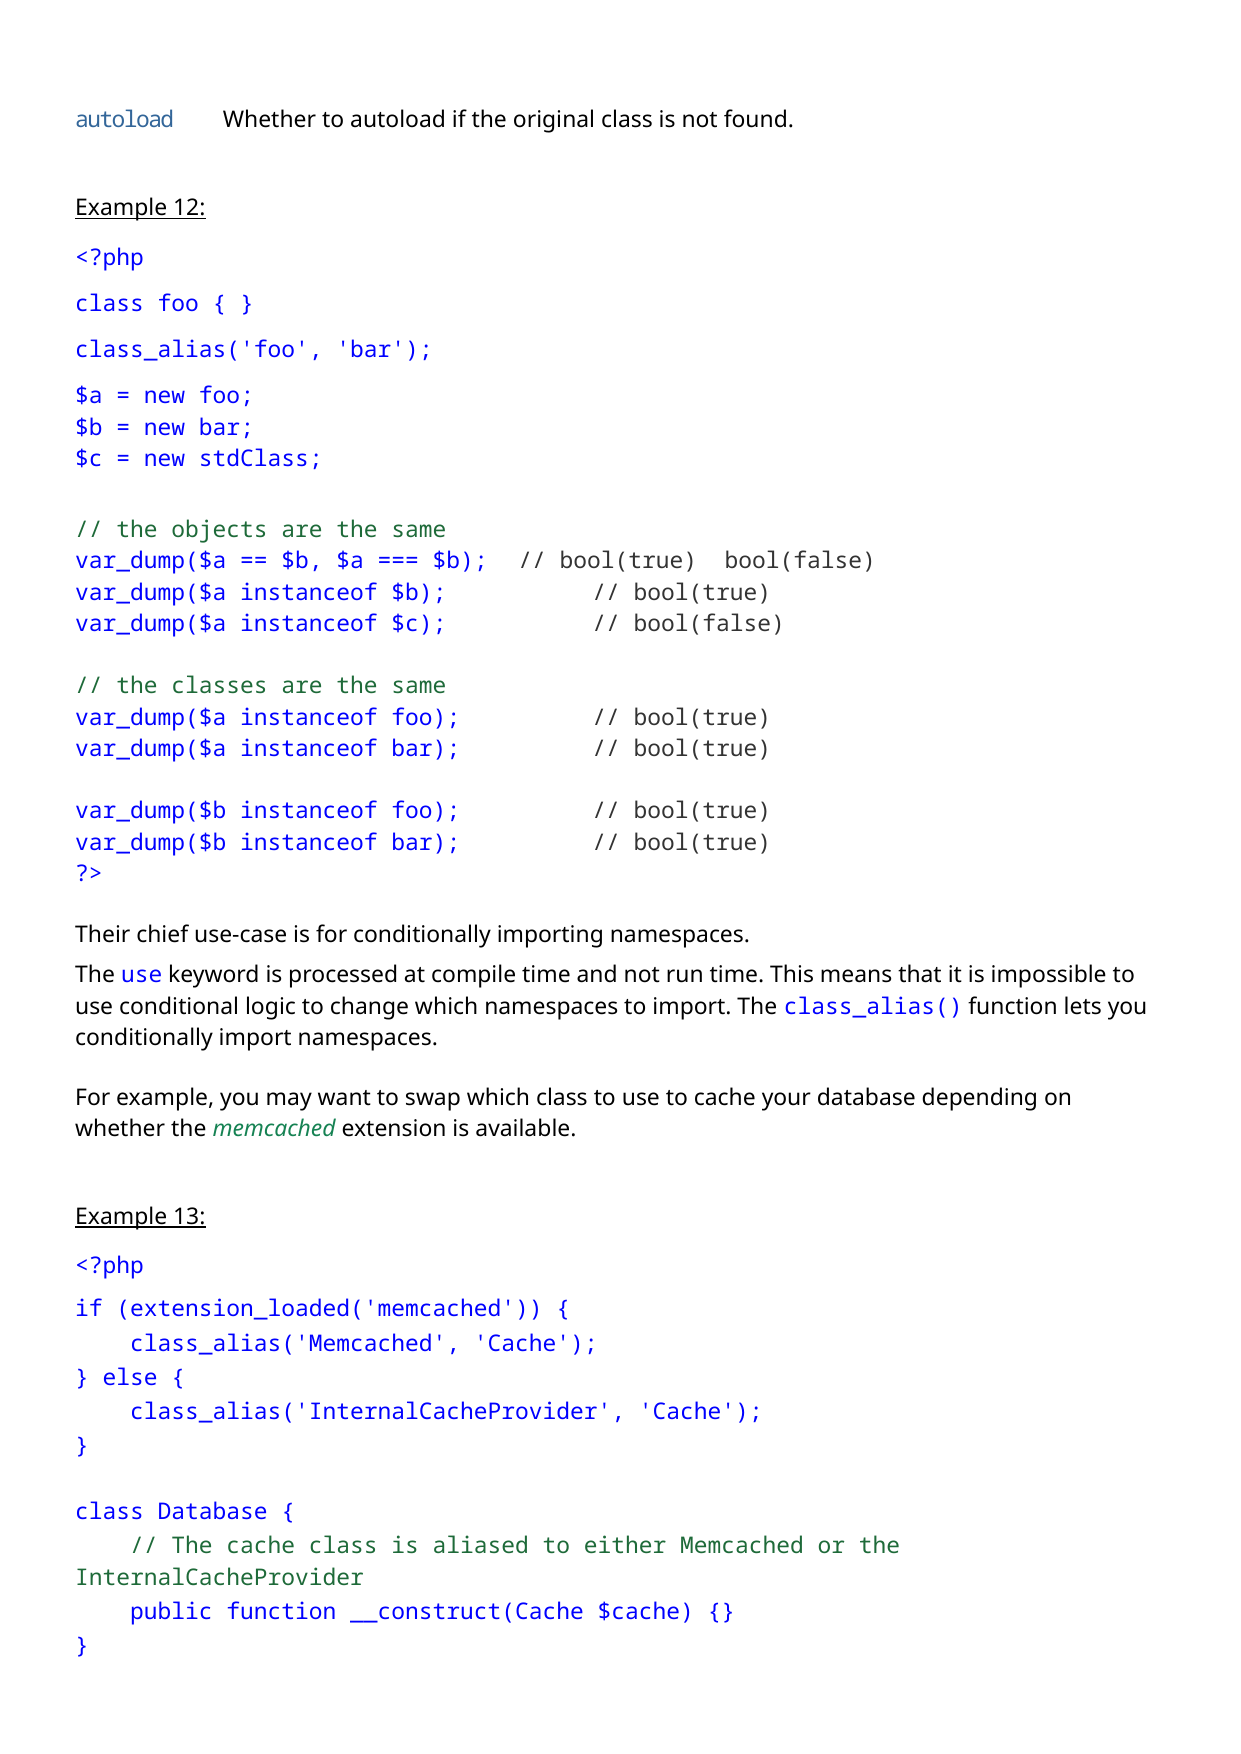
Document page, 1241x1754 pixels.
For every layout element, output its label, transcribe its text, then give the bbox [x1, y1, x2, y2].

text class_alias('foo', 'bar'); [75, 333, 1166, 364]
text // The cache class is aliased to either Memcached or the InternalCacheProvider [75, 1529, 1166, 1592]
text $c = new stdClass; [75, 442, 1166, 473]
text autoload Whether to autoload if the original class is not found. [75, 103, 1166, 134]
text // the classes are the same [75, 669, 1166, 701]
text if (extension_loaded('memcached')) { [75, 1292, 1166, 1323]
text var_dump($a == $b, $a === $b); // bool(true) bool(false) [75, 544, 1166, 576]
text var_dump($b instanceof foo); // bool(true) [75, 794, 1166, 826]
text Their chief use-case is for conditionally importing namespaces. [75, 918, 1166, 949]
text The use keyword is processed at compile time and not run time. This means that it is impossible to use conditional logic to change which namespaces to import. The class_alias() function lets you conditionally import namespaces. [75, 958, 1166, 1052]
text var_dump($a instanceof $c); // bool(false) [75, 607, 1166, 638]
text public function __construct(Cache $cache) {} [75, 1595, 1166, 1626]
text } [75, 1629, 1166, 1660]
text <?php [75, 241, 1166, 272]
text <?php [75, 1249, 1166, 1280]
text var_dump($b instanceof bar); // bool(true) [75, 826, 1166, 857]
text class_alias('Memcached', 'Cache'); [75, 1326, 1166, 1358]
text class Database { [75, 1495, 1166, 1526]
text $a = new foo; [75, 379, 1166, 411]
text class foo { } [75, 287, 1166, 318]
text // the objects are the same [75, 513, 1166, 544]
text } [75, 1429, 1166, 1461]
text Example 13: [75, 1200, 1166, 1231]
text Example 12: [75, 191, 1166, 222]
text class_alias('InternalCacheProvider', 'Cache'); [75, 1395, 1166, 1426]
text } else { [75, 1361, 1166, 1392]
text For example, you may want to swap which class to use to cache your database depending on whether the memcached extension is available. [75, 1081, 1166, 1143]
text ?> [75, 857, 1166, 888]
text var_dump($a instanceof $b); // bool(true) [75, 576, 1166, 607]
text var_dump($a instanceof bar); // bool(true) [75, 732, 1166, 763]
text var_dump($a instanceof foo); // bool(true) [75, 701, 1166, 732]
text $b = new bar; [75, 411, 1166, 442]
